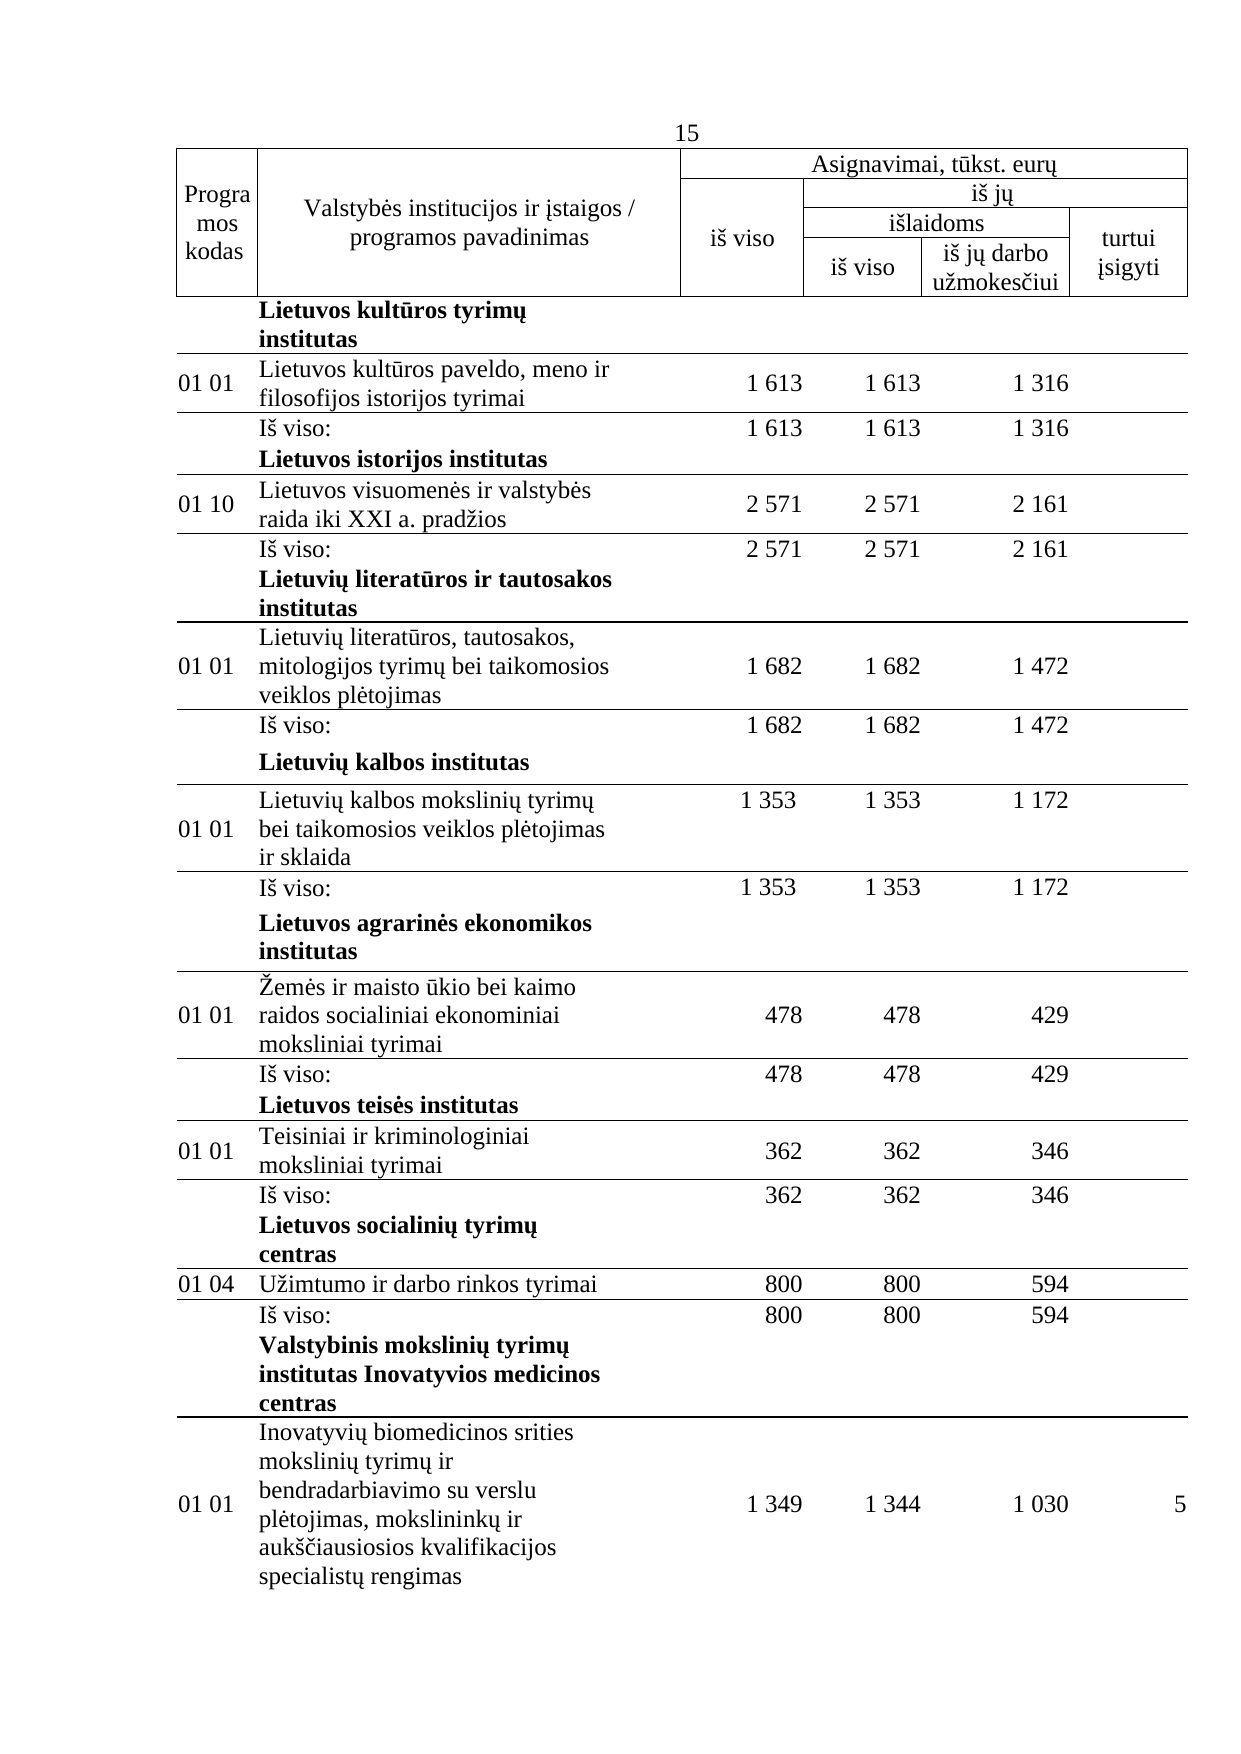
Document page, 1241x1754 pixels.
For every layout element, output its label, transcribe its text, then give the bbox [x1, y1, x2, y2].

table_cell [1070, 623, 1187, 709]
table_cell [1070, 443, 1187, 474]
table_cell Lietuvių literatūros, tautosakos, mitologijos tyrimų bei taikomosios veiklos plėtojimas [258, 623, 617, 709]
table_cell [922, 1089, 1070, 1120]
table_cell 362 [804, 1180, 922, 1210]
table_cell 1 682 [804, 623, 922, 709]
table_cell [177, 1210, 258, 1268]
table_cell [617, 1180, 681, 1210]
table_cell 362 [804, 1121, 922, 1179]
table_cell [804, 903, 922, 971]
table_cell [1070, 564, 1187, 621]
table_cell 800 [804, 1300, 922, 1330]
table_cell [1070, 354, 1187, 412]
table_cell 346 [922, 1180, 1070, 1210]
table_cell [804, 564, 922, 621]
table_cell [804, 1089, 922, 1120]
table_cell 2 161 [922, 534, 1070, 564]
table_cell [922, 564, 1070, 621]
table_cell 1 353 [804, 785, 922, 871]
table_cell [1070, 785, 1187, 871]
table_cell [177, 872, 258, 902]
table_cell 2 161 [922, 475, 1070, 533]
table_cell 1 613 [681, 354, 803, 412]
table_cell 1 344 [804, 1418, 922, 1590]
table_cell [804, 297, 922, 353]
table_cell 1 613 [681, 413, 803, 443]
table_cell [617, 413, 681, 443]
table_cell 1 472 [922, 710, 1070, 740]
table_cell iš jų [804, 179, 1187, 207]
table_cell [804, 1210, 922, 1268]
table_cell [1070, 1180, 1187, 1210]
table_cell 01 10 [177, 475, 258, 533]
table_cell [177, 564, 258, 621]
table_cell [681, 740, 803, 784]
table_cell Lietuvos istorijos institutas [258, 443, 617, 474]
table_cell Inovatyvių biomedicinos srities mokslinių tyrimų ir bendradarbiavimo su verslu plėtojimas, mokslininkų ir aukščiausiosios kvalifikacijos specialistų rengimas [258, 1418, 617, 1590]
table_cell 01 01 [177, 354, 258, 412]
table_cell [922, 740, 1070, 784]
table_cell 346 [922, 1121, 1070, 1179]
table_cell 01 01 [177, 785, 258, 871]
table_cell [1070, 1121, 1187, 1179]
table_cell 1 472 [922, 623, 1070, 709]
table_cell Lietuvos teisės institutas [258, 1089, 617, 1120]
table_cell Iš viso: [258, 872, 617, 902]
table_cell [177, 297, 258, 353]
table_cell Lietuvos agrarinės ekonomikos institutas [258, 903, 617, 971]
table_cell išlaidoms [804, 208, 1069, 237]
table_cell [617, 710, 681, 740]
table_cell Lietuvos visuomenės ir valstybės raida iki XXI a. pradžios [258, 475, 617, 533]
table_cell [1070, 1269, 1187, 1299]
table_cell Lietuvos kultūros tyrimų institutas [258, 297, 617, 353]
table_cell 01 01 [177, 972, 258, 1058]
table_cell [177, 1180, 258, 1210]
table_cell 429 [922, 1059, 1070, 1089]
table_cell 478 [804, 1059, 922, 1089]
table_cell 478 [681, 972, 803, 1058]
table_cell turtui įsigyti [1070, 208, 1187, 296]
table_cell 1 172 [922, 872, 1070, 902]
table_cell [1070, 710, 1187, 740]
table_cell [177, 534, 258, 564]
table_cell [804, 443, 922, 474]
table_cell [617, 564, 681, 621]
table_cell Iš viso: [258, 1180, 617, 1210]
table_cell [681, 1089, 803, 1120]
table_cell 1 316 [922, 354, 1070, 412]
table_cell [1070, 740, 1187, 784]
table_cell 1 353 [681, 872, 803, 902]
table_cell Lietuvos kultūros paveldo, meno ir filosofijos istorijos tyrimai [258, 354, 617, 412]
table_cell 1 613 [804, 354, 922, 412]
table_cell 2 571 [681, 475, 803, 533]
table_cell [922, 443, 1070, 474]
table_cell 800 [681, 1300, 803, 1330]
table_cell 1 316 [922, 413, 1070, 443]
table_cell [922, 1330, 1070, 1416]
table_cell 1 349 [681, 1418, 803, 1590]
table_cell [1070, 1300, 1187, 1330]
table_header Asignavimai, tūkst. eurų [681, 149, 1187, 177]
table_cell iš viso [681, 179, 803, 296]
table_cell Lietuvos socialinių tyrimų centras [258, 1210, 617, 1268]
table_cell [617, 872, 681, 902]
table_cell 800 [804, 1269, 922, 1299]
table_cell [617, 903, 681, 971]
table_cell Lietuvių kalbos mokslinių tyrimų bei taikomosios veiklos plėtojimas ir sklaida [258, 785, 617, 871]
table_cell [1070, 1059, 1187, 1089]
table_cell [1070, 903, 1187, 971]
table_header Valstybės institucijos ir įstaigos / programos pavadinimas [258, 149, 680, 296]
table_cell 5 [1070, 1418, 1187, 1590]
table_cell [177, 903, 258, 971]
table_cell [804, 1330, 922, 1416]
table_cell [1070, 1089, 1187, 1120]
table_cell [617, 1059, 681, 1089]
table_cell [617, 297, 681, 353]
table_cell Valstybinis mokslinių tyrimų institutas Inovatyvios medicinos centras [258, 1330, 617, 1416]
table_cell Iš viso: [258, 1059, 617, 1089]
table_cell [804, 740, 922, 784]
table_cell Lietuvių literatūros ir tautosakos institutas [258, 564, 617, 621]
table_cell 362 [681, 1121, 803, 1179]
table_cell Iš viso: [258, 534, 617, 564]
table_cell Užimtumo ir darbo rinkos tyrimai [258, 1269, 617, 1299]
table_cell [617, 785, 681, 871]
table_cell [617, 1330, 681, 1416]
table_cell 1 353 [804, 872, 922, 902]
table_cell 2 571 [804, 534, 922, 564]
table_cell [1070, 972, 1187, 1058]
table_cell [1070, 872, 1187, 902]
table_cell [177, 1330, 258, 1416]
table_cell 1 030 [922, 1418, 1070, 1590]
table_cell Teisiniai ir kriminologiniai moksliniai tyrimai [258, 1121, 617, 1179]
table_cell 01 04 [177, 1269, 258, 1299]
table_cell [922, 903, 1070, 971]
table_cell Iš viso: [258, 710, 617, 740]
table_cell [1070, 297, 1187, 353]
table_cell [177, 1300, 258, 1330]
table_cell Iš viso: [258, 1300, 617, 1330]
table_cell 478 [681, 1059, 803, 1089]
table_cell [922, 297, 1070, 353]
table_cell [617, 1210, 681, 1268]
table_cell [681, 564, 803, 621]
table_cell [681, 1330, 803, 1416]
table_cell [177, 740, 258, 784]
table_cell [617, 1121, 681, 1179]
table_cell [617, 1418, 681, 1590]
table_cell 1 613 [804, 413, 922, 443]
table_cell 429 [922, 972, 1070, 1058]
table_cell [177, 1059, 258, 1089]
table_cell 2 571 [681, 534, 803, 564]
table_cell [681, 297, 803, 353]
table_cell [1070, 413, 1187, 443]
table_cell 800 [681, 1269, 803, 1299]
table_cell [617, 475, 681, 533]
table_cell [1070, 1330, 1187, 1416]
table_cell 594 [922, 1300, 1070, 1330]
table_cell 1 682 [804, 710, 922, 740]
table_cell [681, 443, 803, 474]
table_cell [177, 710, 258, 740]
table_cell [617, 623, 681, 709]
table_cell Iš viso: [258, 413, 617, 443]
table_cell 1 682 [681, 710, 803, 740]
table_cell [1070, 475, 1187, 533]
table_cell [617, 740, 681, 784]
table_cell [617, 972, 681, 1058]
table_cell [681, 1210, 803, 1268]
table_cell iš jų darbo užmokesčiui [922, 238, 1069, 296]
table_cell 1 682 [681, 623, 803, 709]
table_cell [617, 1300, 681, 1330]
table_cell 478 [804, 972, 922, 1058]
table_cell [177, 443, 258, 474]
table_cell 594 [922, 1269, 1070, 1299]
table_cell [177, 1089, 258, 1120]
table_cell [1070, 1210, 1187, 1268]
table_cell 01 01 [177, 1121, 258, 1179]
table_cell iš viso [804, 238, 921, 296]
table_cell [617, 1089, 681, 1120]
table_cell [617, 534, 681, 564]
table_cell 2 571 [804, 475, 922, 533]
table_cell [1070, 534, 1187, 564]
table_cell Lietuvių kalbos institutas [258, 740, 617, 784]
table_cell 01 01 [177, 1418, 258, 1590]
table_header Programos kodas [177, 149, 257, 296]
table_cell 1 172 [922, 785, 1070, 871]
table_cell [681, 903, 803, 971]
table_cell [177, 413, 258, 443]
table_cell 362 [681, 1180, 803, 1210]
table_cell 01 01 [177, 623, 258, 709]
table_cell Žemės ir maisto ūkio bei kaimo raidos socialiniai ekonominiai moksliniai tyrimai [258, 972, 617, 1058]
table_cell [617, 1269, 681, 1299]
table_cell [617, 443, 681, 474]
table_cell [922, 1210, 1070, 1268]
table_cell 1 353 [681, 785, 803, 871]
table_cell [617, 354, 681, 412]
